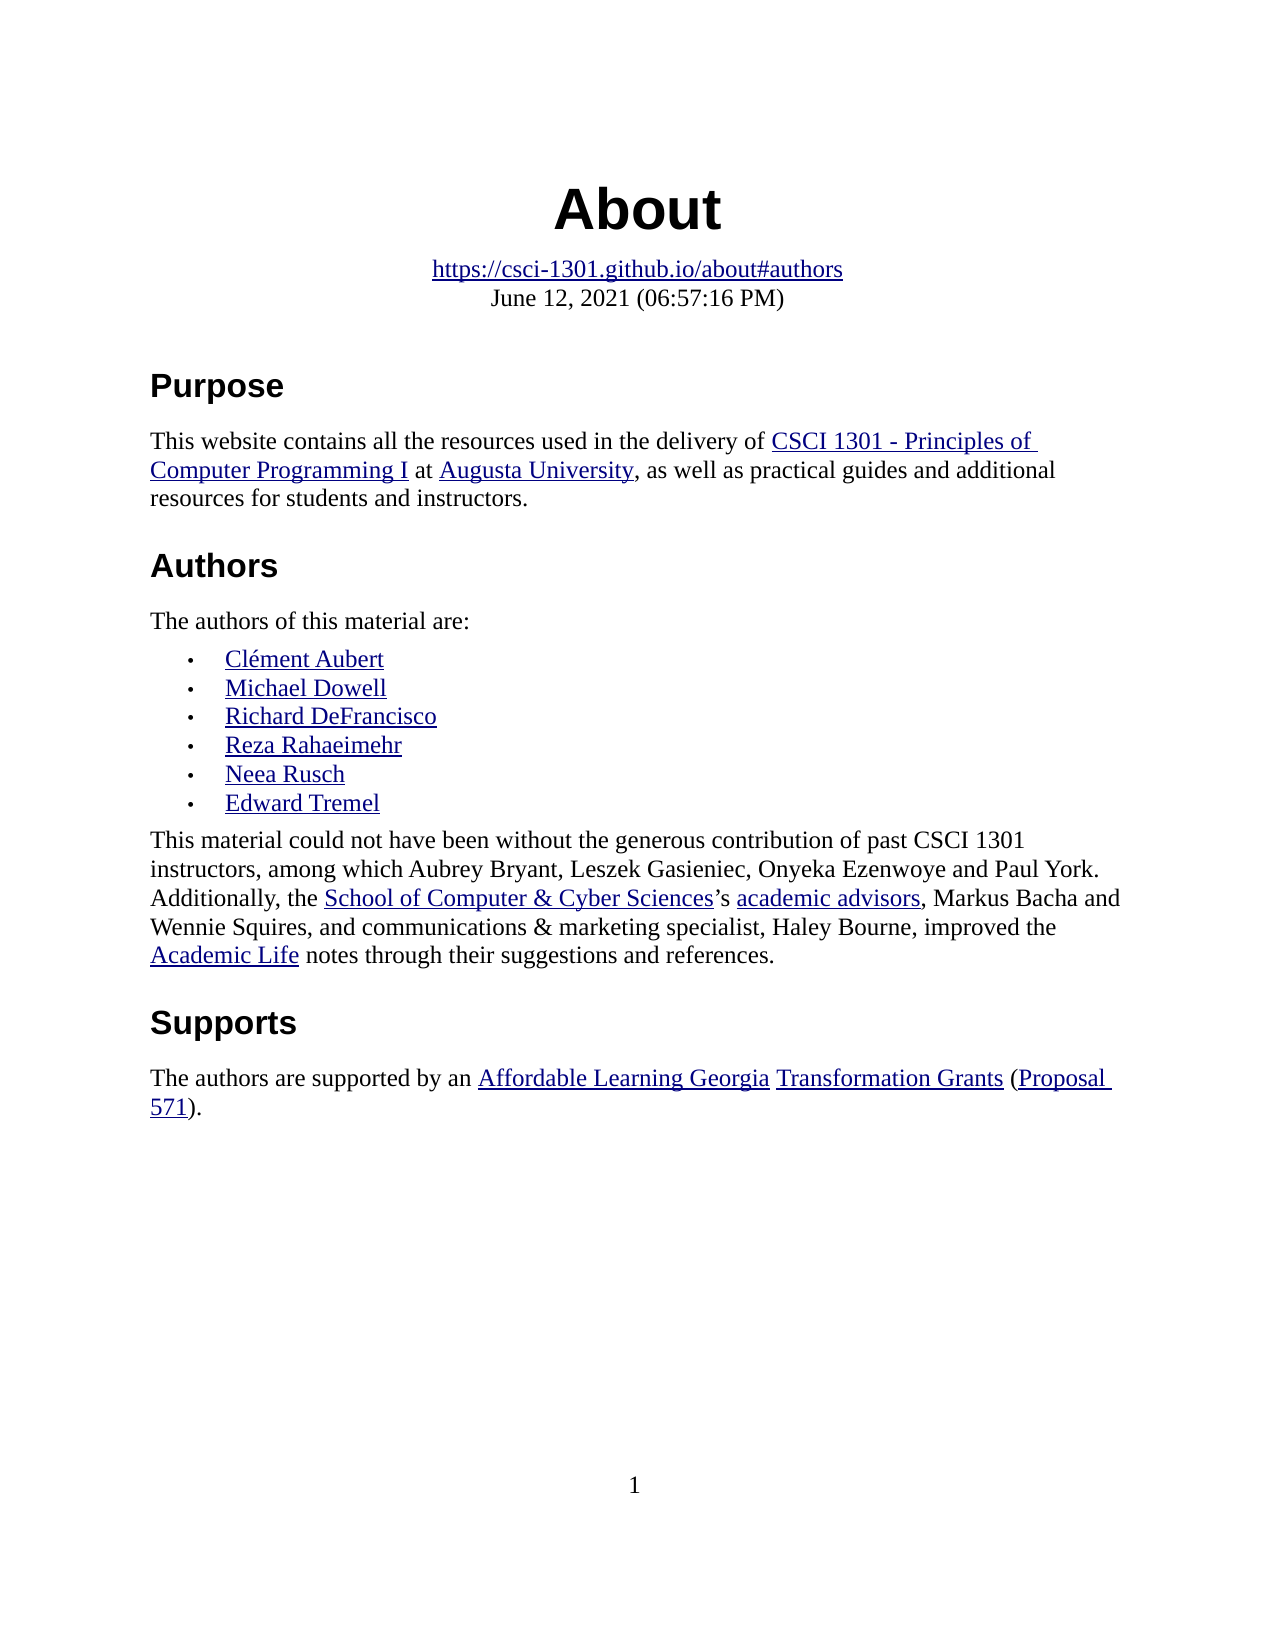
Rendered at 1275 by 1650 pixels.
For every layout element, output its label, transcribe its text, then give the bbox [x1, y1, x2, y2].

text June 12, 2021 (06:57:16 PM) [150, 283, 1125, 312]
list Richard DeFrancisco [187, 701, 1125, 730]
subtitle Purpose [150, 366, 1125, 404]
subtitle Supports [150, 1003, 1125, 1042]
text The authors of this material are: [150, 606, 1125, 635]
text This material could not have been without the generous contribution of past CSCI 1301 instructors, among which Aubrey Bryant, Leszek Gasieniec, Onyeka Ezenwoye and Paul York. Additionally, the School of Computer & Cyber Sciences’s academic advisors, Markus Bacha and Wennie Squires, and communications & marketing specialist, Haley Bourne, improved the Academic Life notes through their suggestions and references. [150, 825, 1125, 969]
text https://csci-1301.github.io/about#authors [150, 254, 1125, 283]
list Edward Tremel [187, 788, 1125, 816]
title About [150, 175, 1125, 242]
list Neea Rusch [187, 759, 1125, 788]
text This website contains all the resources used in the delivery of CSCI 1301 - Principles of Computer Programming I at Augusta University, as well as practical guides and additional resources for students and instructors. [150, 426, 1125, 512]
text The authors are supported by an Affordable Learning Georgia Transformation Grants (Proposal 571). [150, 1063, 1125, 1121]
list Reza Rahaeimehr [187, 730, 1125, 759]
list Clément Aubert [187, 644, 1125, 673]
subtitle Authors [150, 546, 1125, 585]
list Michael Dowell [187, 673, 1125, 701]
